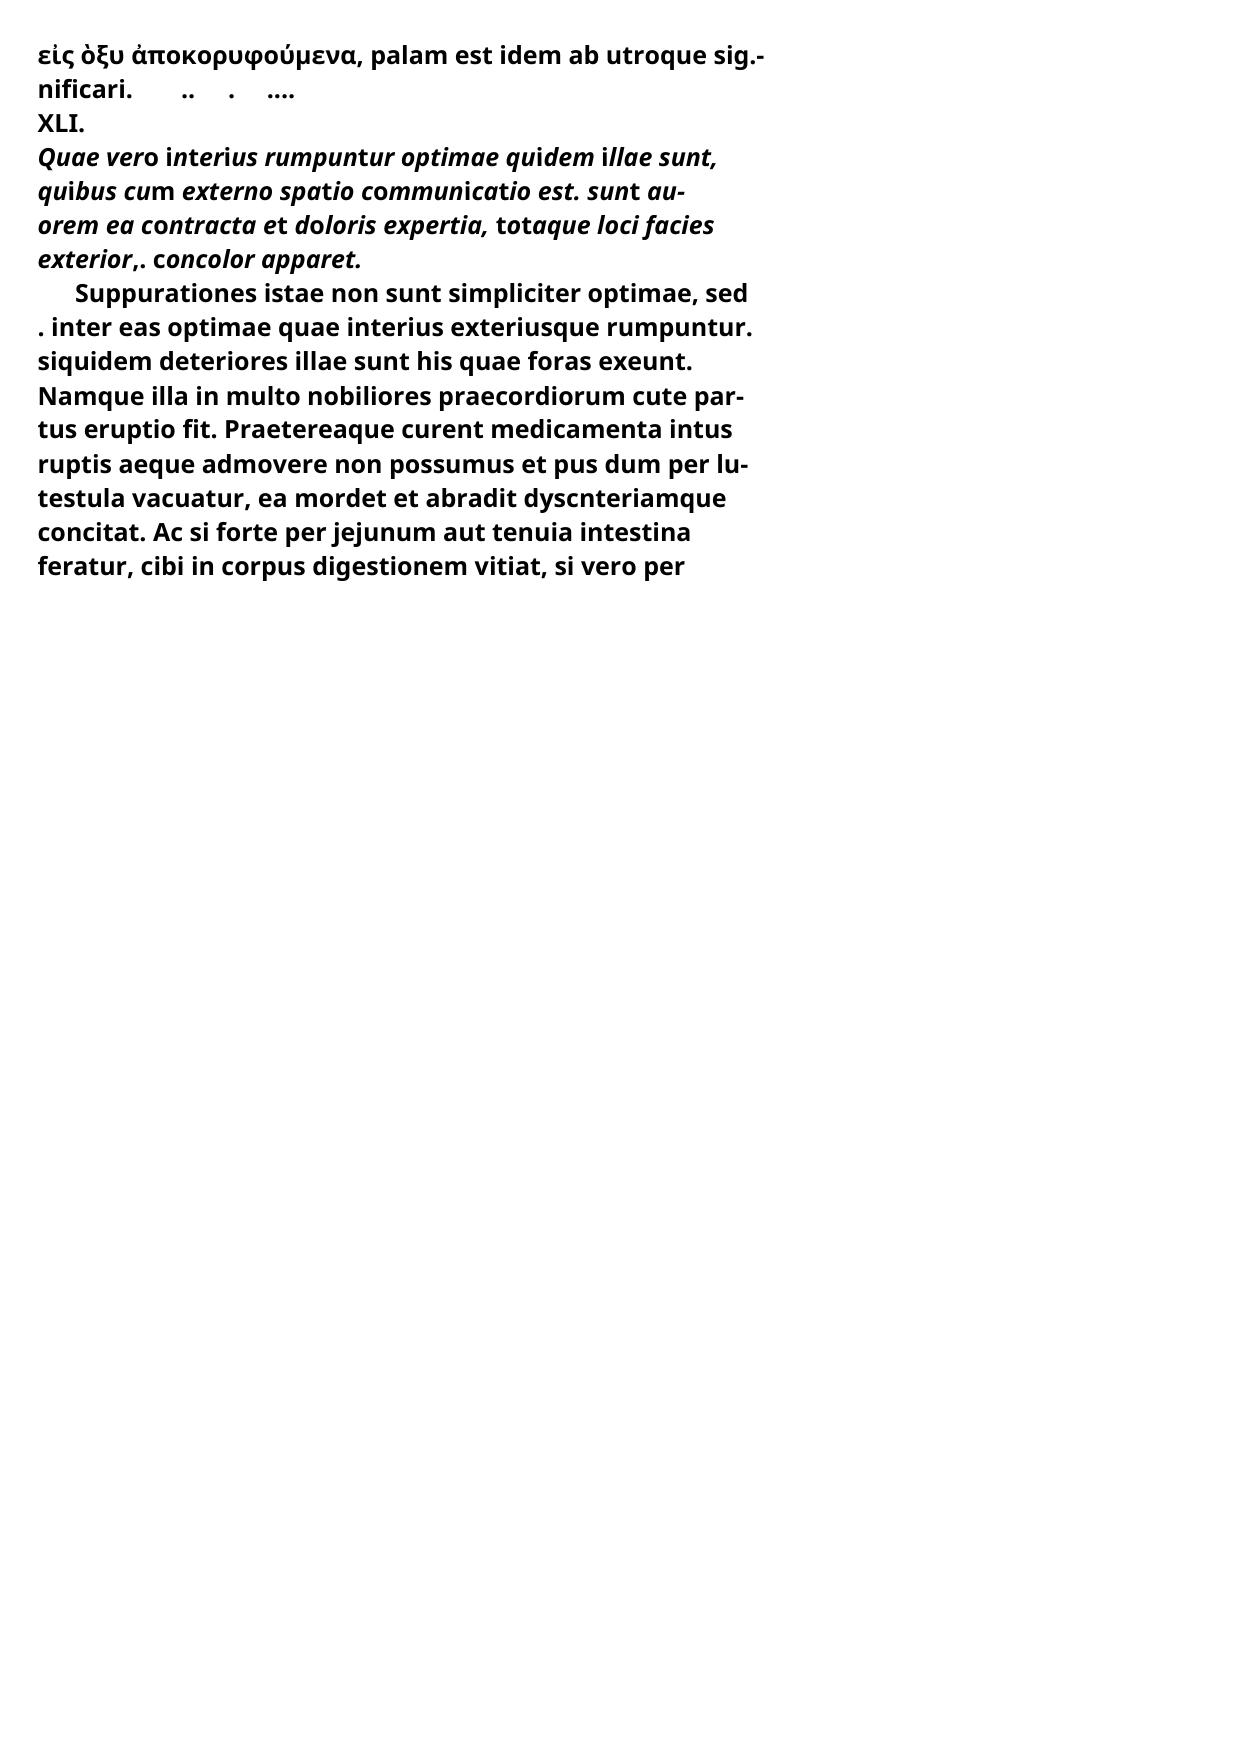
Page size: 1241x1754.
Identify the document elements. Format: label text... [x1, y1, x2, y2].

text Quae vero interius rumpuntur optimae quidem illae sunt, quibus cum externo spatio communicatio est. sunt au- orem ea contracta et doloris expertia, totaque loci facies exterior,. concolor apparet. [37, 140, 1203, 276]
text εἰς ὸξυ ἀποκορυφούμενα, palam est idem ab utroque sig.- nificari. .. . .... [37, 37, 1203, 106]
text XLI. [37, 106, 1203, 140]
text Suppurationes istae non sunt simpliciter optimae, sed . inter eas optimae quae interius exteriusque rumpuntur. siquidem deteriores illae sunt his quae foras exeunt. Namque illa in multo nobiliores praecordiorum cute par- tus eruptio fit. Praetereaque curent medicamenta intus ruptis aeque admovere non possumus et pus dum per lu- testula vacuatur, ea mordet et abradit dyscnteriamque concitat. Ac si forte per jejunum aut tenuia intestina feratur, cibi in corpus digestionem vitiat, si vero per [37, 276, 1203, 582]
